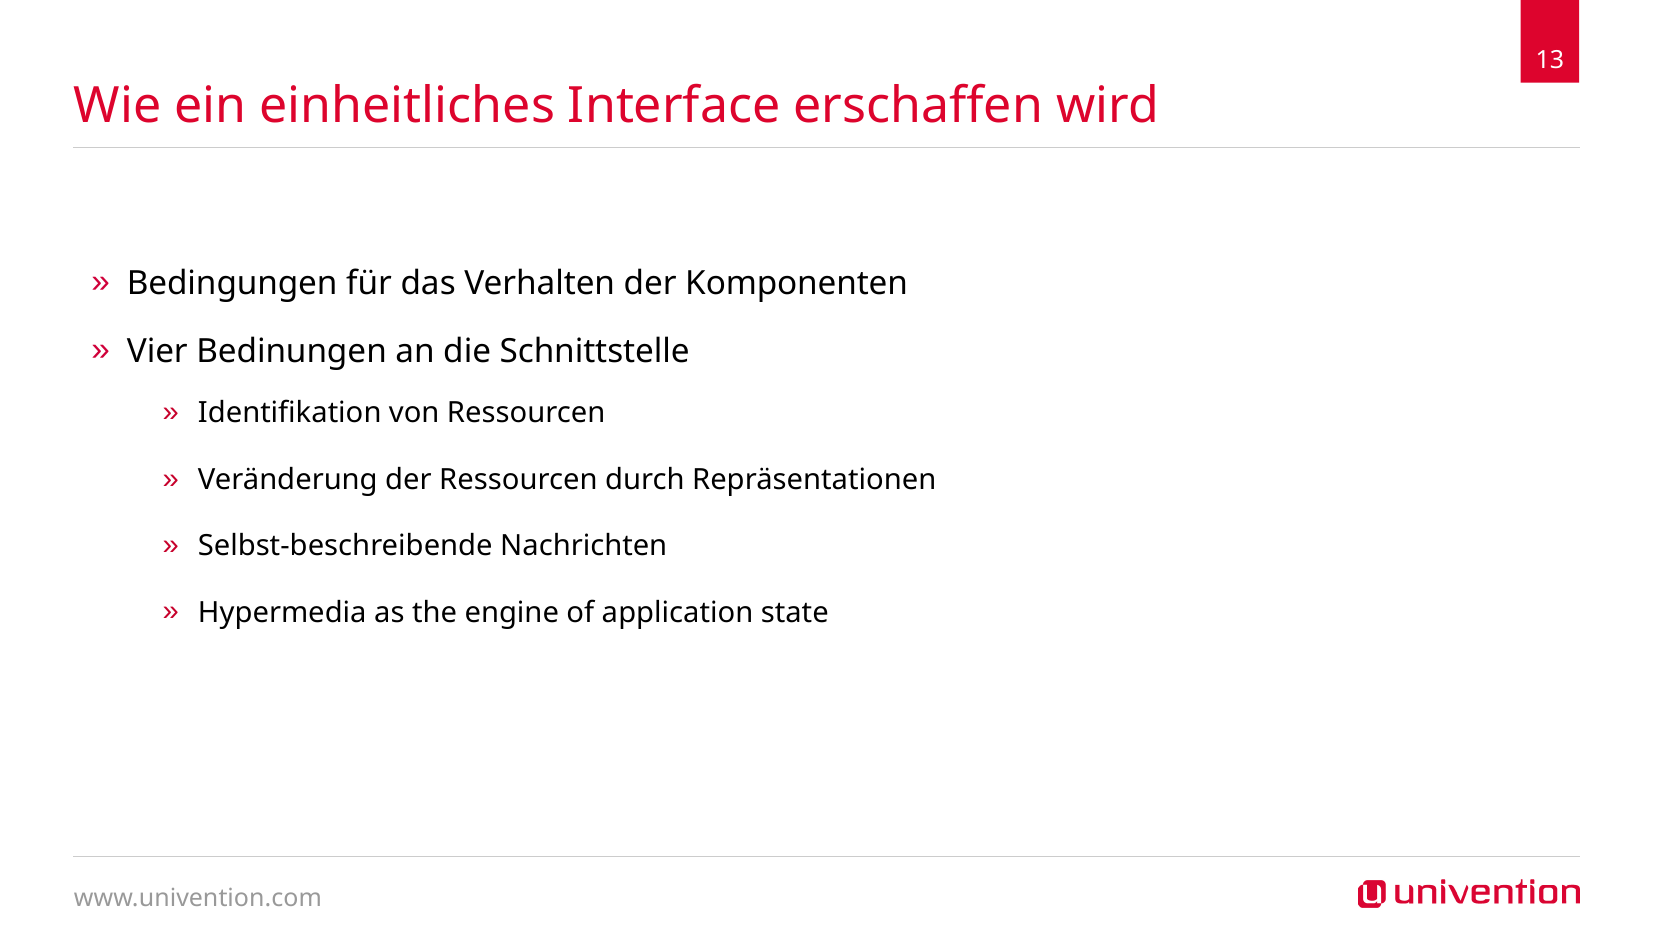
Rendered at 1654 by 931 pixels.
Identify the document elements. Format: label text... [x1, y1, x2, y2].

title Wie ein einheitliches Interface erschaffen wird [73, 59, 1580, 148]
picture [1358, 879, 1580, 908]
list Bedingungen für das Verhalten der Komponenten Vier Bedinungen an die Schnittstelle Identifikation von Ressourcen Veränderung der Ressourcen durch Repräsentationen Selbst-beschreibende Nachrichten Hypermedia as the engine of application state [73, 236, 1580, 827]
